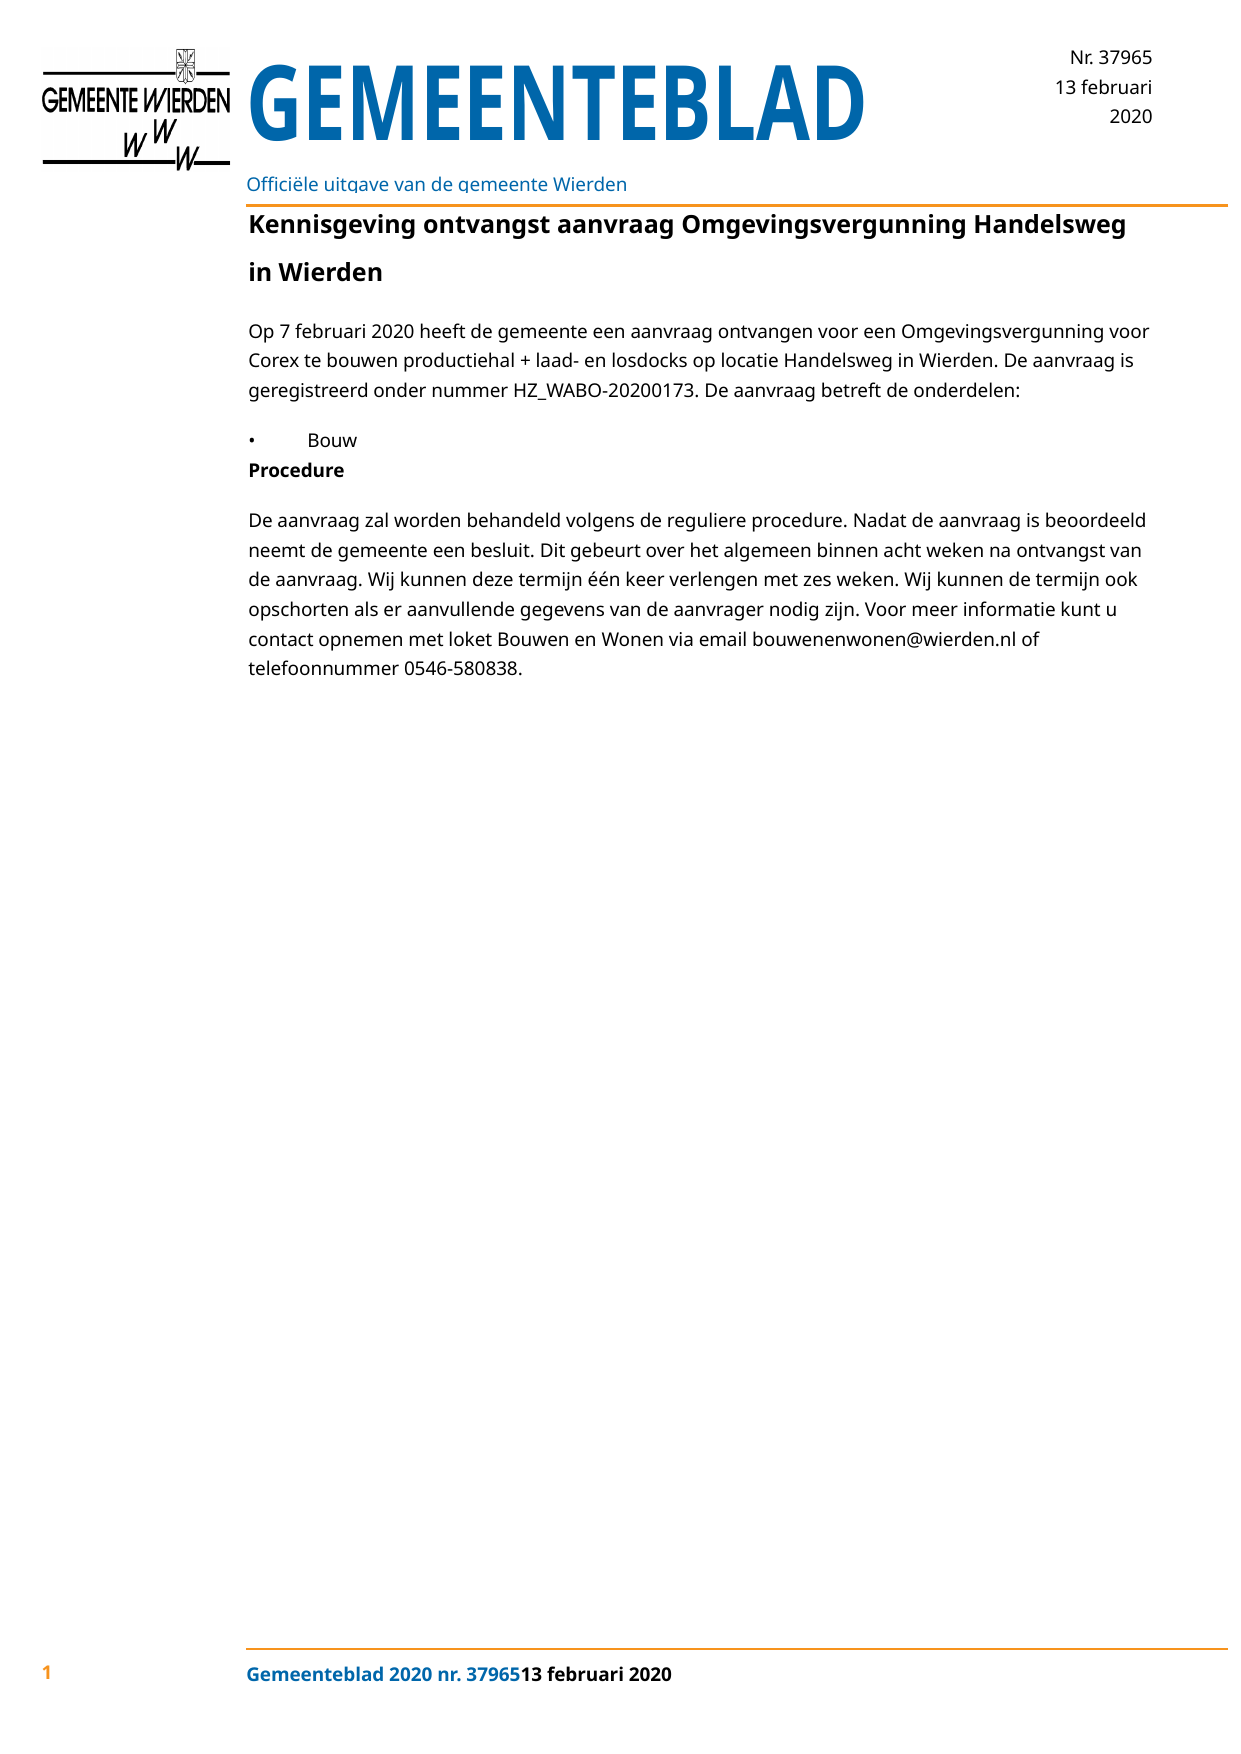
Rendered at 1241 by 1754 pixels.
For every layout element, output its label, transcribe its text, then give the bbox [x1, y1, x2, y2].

text Procedure [248, 457, 1152, 483]
text De aanvraag zal worden behandeld volgens de reguliere procedure. Nadat de aanvraag is beoordeeld neemt de gemeente een besluit. Dit gebeurt over het algemeen binnen acht weken na ontvangst van de aanvraag. Wij kunnen deze termijn één keer verlengen met zes weken. Wij kunnen de termijn ook opschorten als er aanvullende gegevens van de aanvrager nodig zijn. Voor meer informatie kunt u contact opnemen met loket Bouwen en Wonen via email bouwenenwonen@wierden.nl of telefoonnummer 0546-580838. [248, 507, 1152, 681]
list Bouw [248, 427, 1152, 453]
picture [41, 47, 231, 172]
text Kennisgeving ontvangst aanvraag Omgevingsvergunning Handelsweg in Wierden [248, 207, 1152, 288]
text Op 7 februari 2020 heeft de gemeente een aanvraag ontvangen voor een Omgevingsvergunning voor Corex te bouwen productiehal + laad- en losdocks op locatie Handelsweg in Wierden. De aanvraag is geregistreerd onder nummer HZ_WABO-20200173. De aanvraag betreft de onderdelen: [248, 318, 1152, 403]
